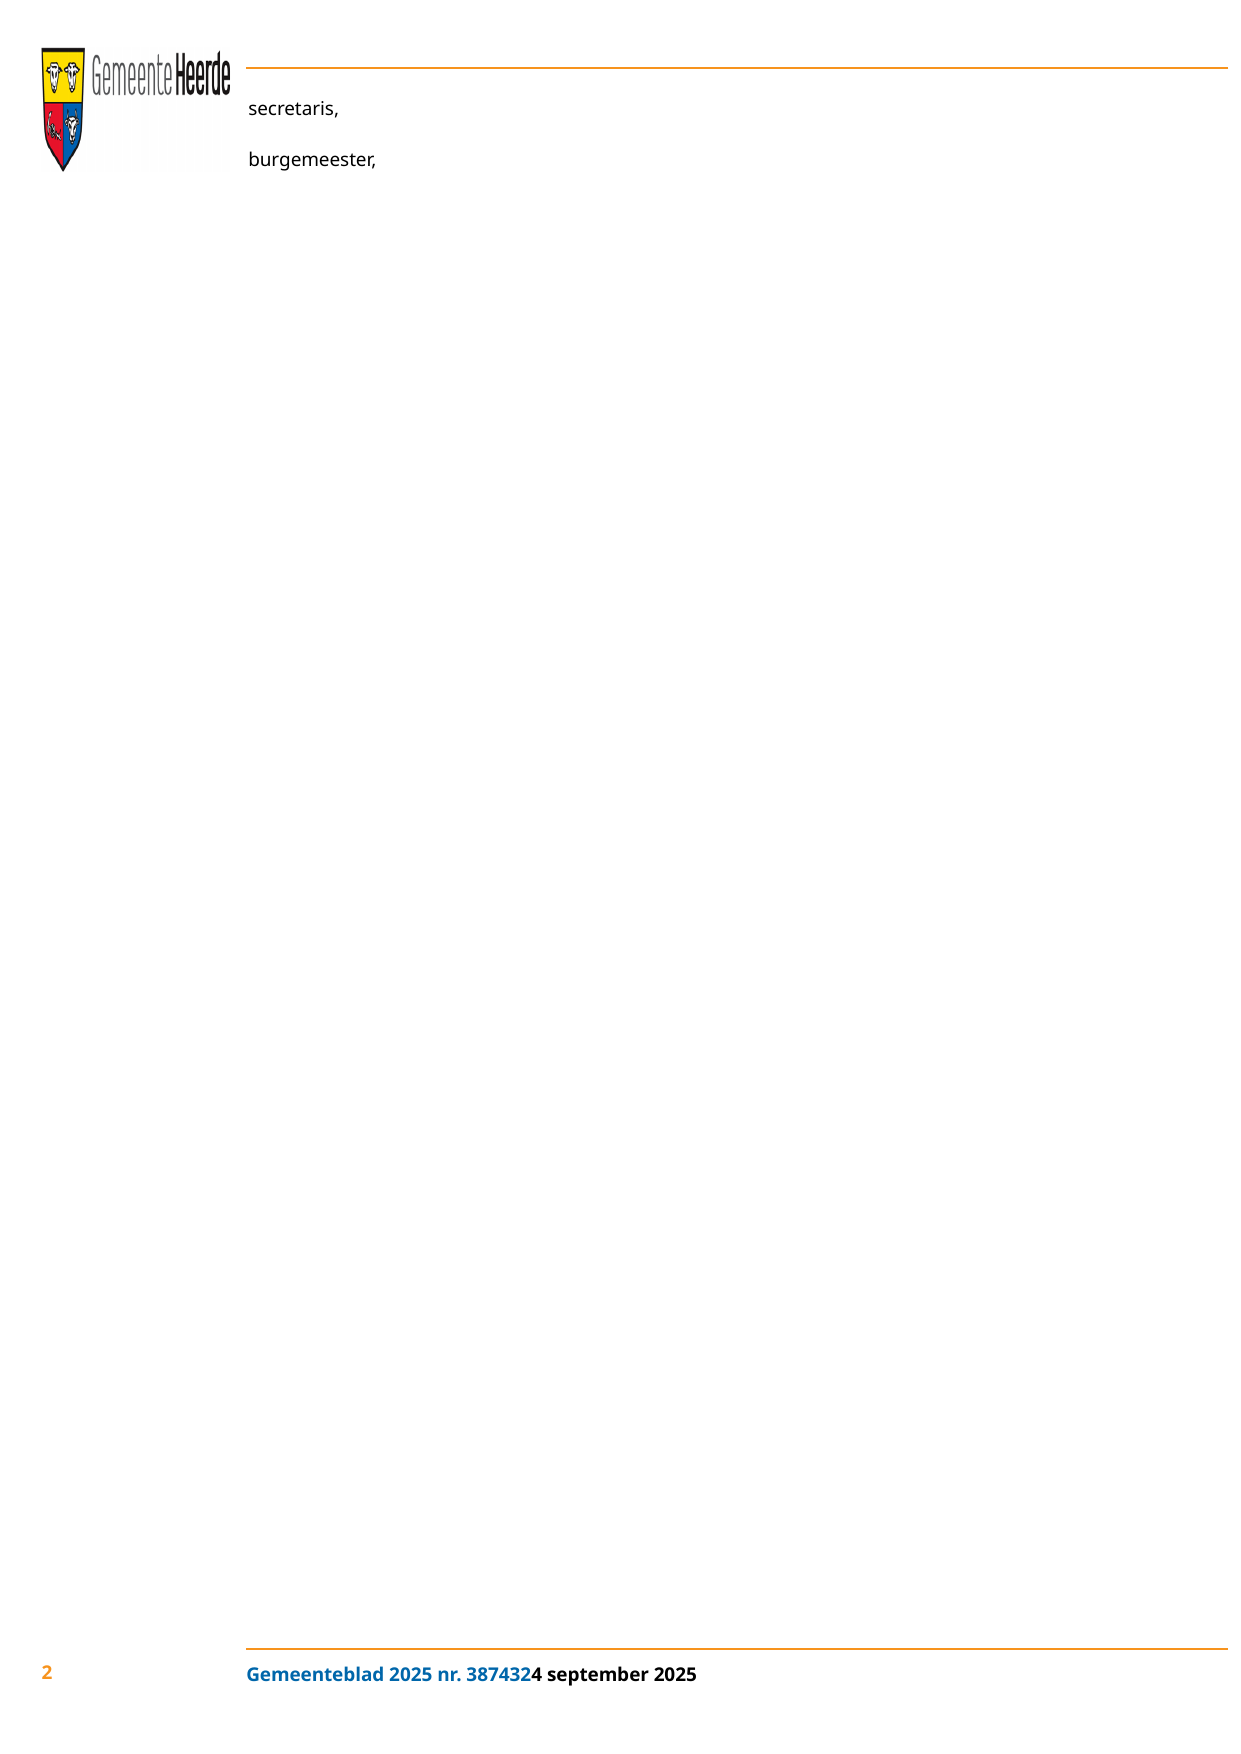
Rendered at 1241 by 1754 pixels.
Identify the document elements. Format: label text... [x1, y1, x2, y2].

text burgemeester, [248, 146, 1152, 172]
picture [41, 47, 231, 172]
text secretaris, [248, 95, 1152, 121]
